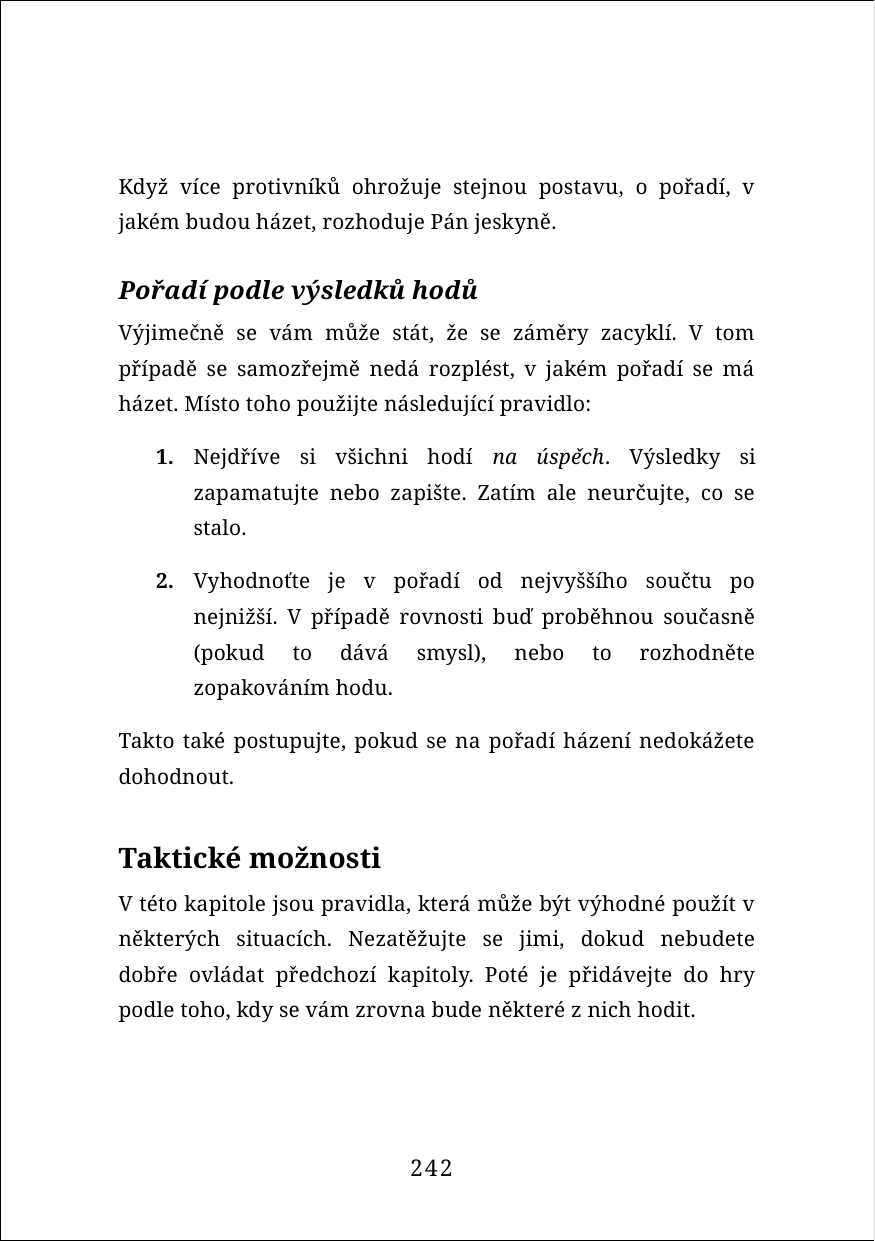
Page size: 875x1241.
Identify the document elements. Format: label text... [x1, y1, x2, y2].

text Když více protivníků ohrožuje stejnou postavu, o pořadí, v jakém budou házet, rozhoduje Pán jeskyně. [118, 172, 756, 236]
subtitle Pořadí podle výsledků hodů [118, 272, 756, 306]
subtitle Taktické možnosti [118, 839, 756, 877]
text Takto také postupujte, pokud se na pořadí házení nedokážete dohodnout. [118, 726, 756, 790]
list Vyhodnoťte je v pořadí od nejvyššího součtu po nejnižší. V případě rovnosti buď proběhnou současně (pokud to dává smysl), nebo to rozhodněte zopakováním hodu. [156, 567, 756, 702]
list Nejdříve si všichni hodí na úspěch. Výsledky si zapamatujte nebo zapište. Zatím ale neurčujte, co se stalo. [156, 442, 756, 542]
text Výjimečně se vám může stát, že se záměry zacyklí. V tom případě se samozřejmě nedá rozplést, v jakém pořadí se má házet. Místo toho použijte následující pravidlo: [118, 318, 756, 418]
text V této kapitole jsou pravidla, která může být výhodné použít v některých situacích. Nezatěžujte se jimi, dokud nebudete dobře ovládat předchozí kapitoly. Poté je přidávejte do hry podle toho, kdy se vám zrovna bude některé z nich hodit. [118, 889, 756, 1024]
